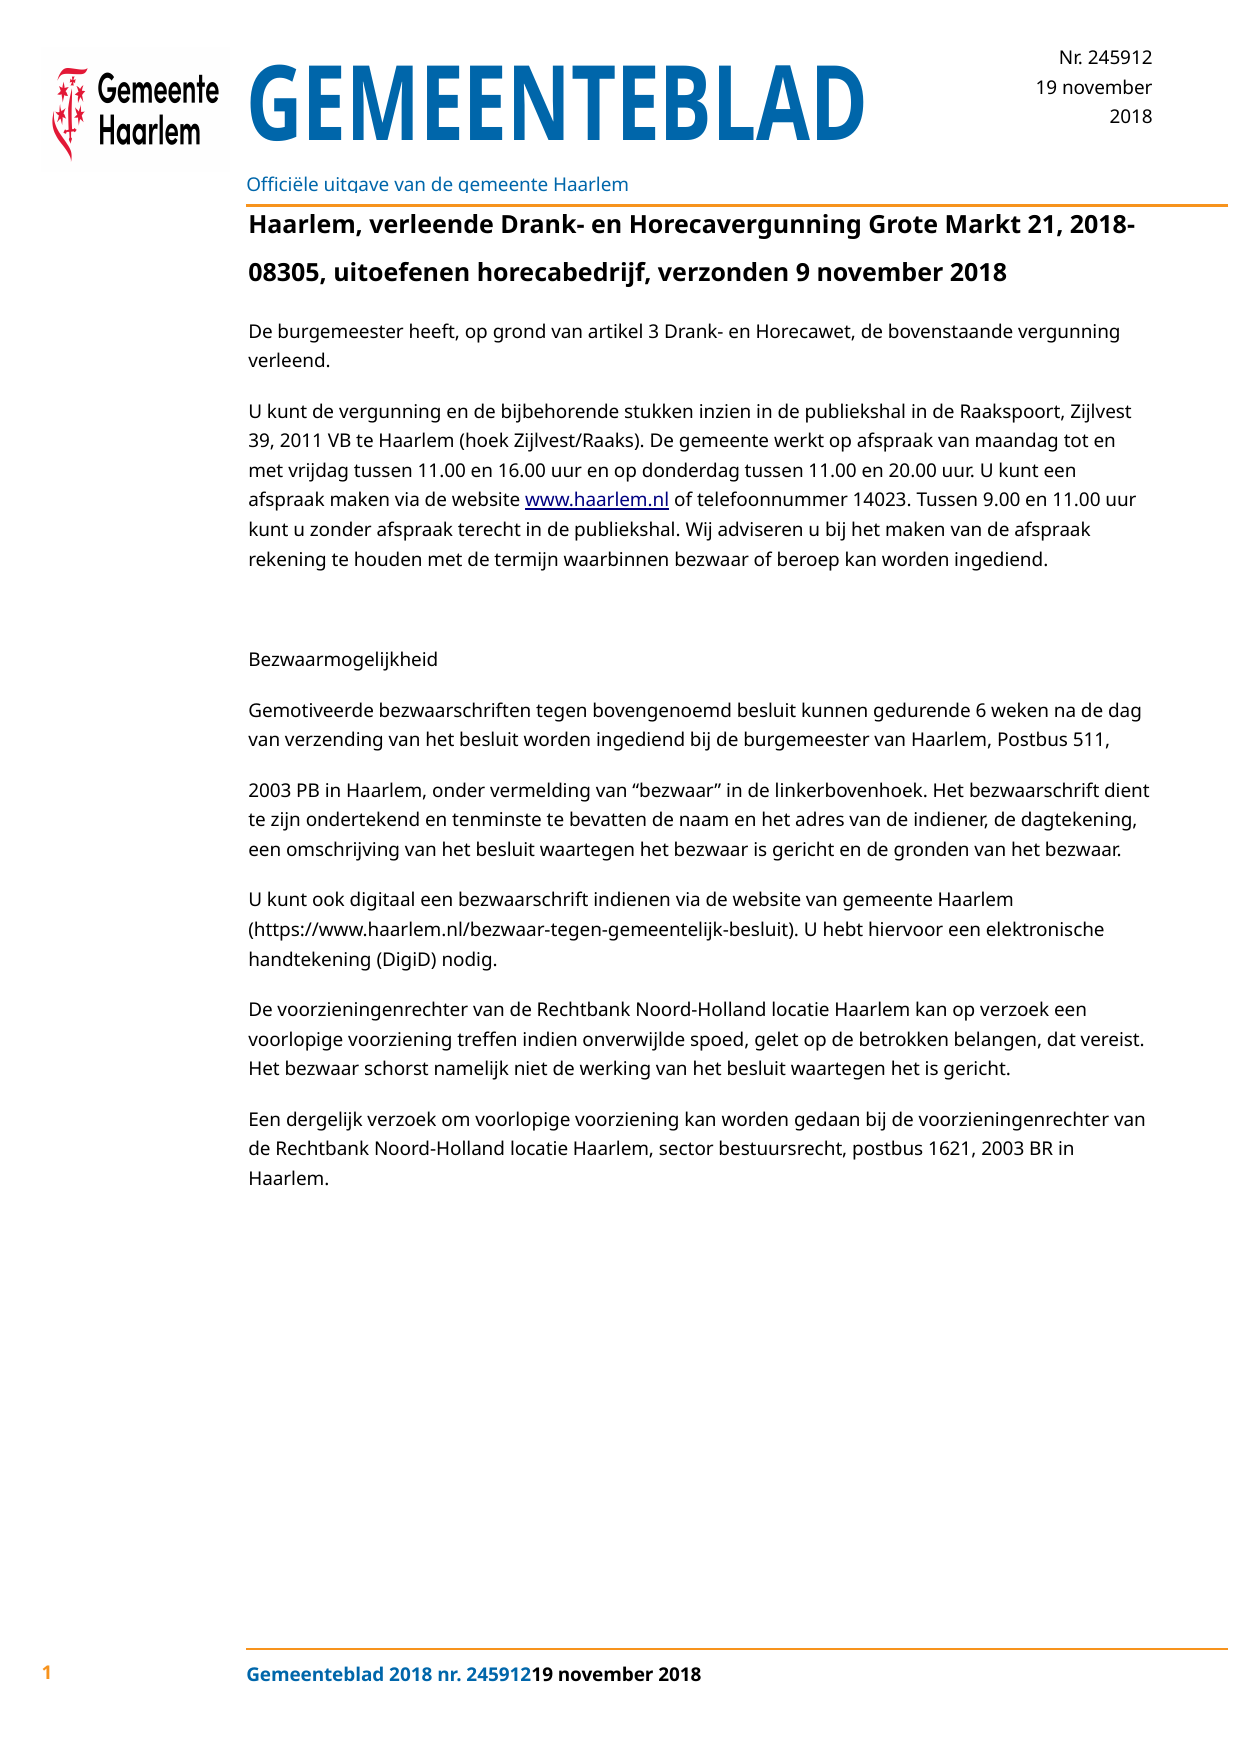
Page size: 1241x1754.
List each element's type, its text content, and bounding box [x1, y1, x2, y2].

text Een dergelijk verzoek om voorlopige voorziening kan worden gedaan bij de voorzieningenrechter van de Rechtbank Noord-Holland locatie Haarlem, sector bestuursrecht, postbus 1621, 2003 BR in Haarlem. [248, 1106, 1152, 1191]
text De voorzieningenrechter van de Rechtbank Noord-Holland locatie Haarlem kan op verzoek een voorlopige voorziening treffen indien onverwijlde spoed, gelet op de betrokken belangen, dat vereist. Het bezwaar schorst namelijk niet de werking van het besluit waartegen het is gericht. [248, 996, 1152, 1081]
picture [41, 47, 231, 172]
text Gemotiveerde bezwaarschriften tegen bovengenoemd besluit kunnen gedurende 6 weken na de dag van verzending van het besluit worden ingediend bij de burgemeester van Haarlem, Postbus 511, [248, 697, 1152, 752]
text U kunt ook digitaal een bezwaarschrift indienen via de website van gemeente Haarlem (https://www.haarlem.nl/bezwaar-tegen-gemeentelijk-besluit). U hebt hiervoor een elektronische handtekening (DigiD) nodig. [248, 887, 1152, 972]
text 2003 PB in Haarlem, onder vermelding van “bezwaar” in de linkerbovenhoek. Het bezwaarschrift dient te zijn ondertekend en tenminste te bevatten de naam en het adres van de indiener, de dagtekening, een omschrijving van het besluit waartegen het bezwaar is gericht en de gronden van het bezwaar. [248, 777, 1152, 862]
text Bezwaarmogelijkheid [248, 647, 1152, 672]
text U kunt de vergunning en de bijbehorende stukken inzien in de publiekshal in de Raakspoort, Zijlvest 39, 2011 VB te Haarlem (hoek Zijlvest/Raaks). De gemeente werkt op afspraak van maandag tot en met vrijdag tussen 11.00 en 16.00 uur en op donderdag tussen 11.00 en 20.00 uur. U kunt een afspraak maken via de website www.haarlem.nl of telefoonnummer 14023. Tussen 9.00 en 11.00 uur kunt u zonder afspraak terecht in de publiekshal. Wij adviseren u bij het maken van de afspraak rekening te houden met de termijn waarbinnen bezwaar of beroep kan worden ingediend. [248, 398, 1152, 572]
text Haarlem, verleende Drank- en Horecavergunning Grote Markt 21, 2018-08305, uitoefenen horecabedrijf, verzonden 9 november 2018 [248, 207, 1152, 288]
text De burgemeester heeft, op grond van artikel 3 Drank- en Horecawet, de bovenstaande vergunning verleend. [248, 318, 1152, 373]
